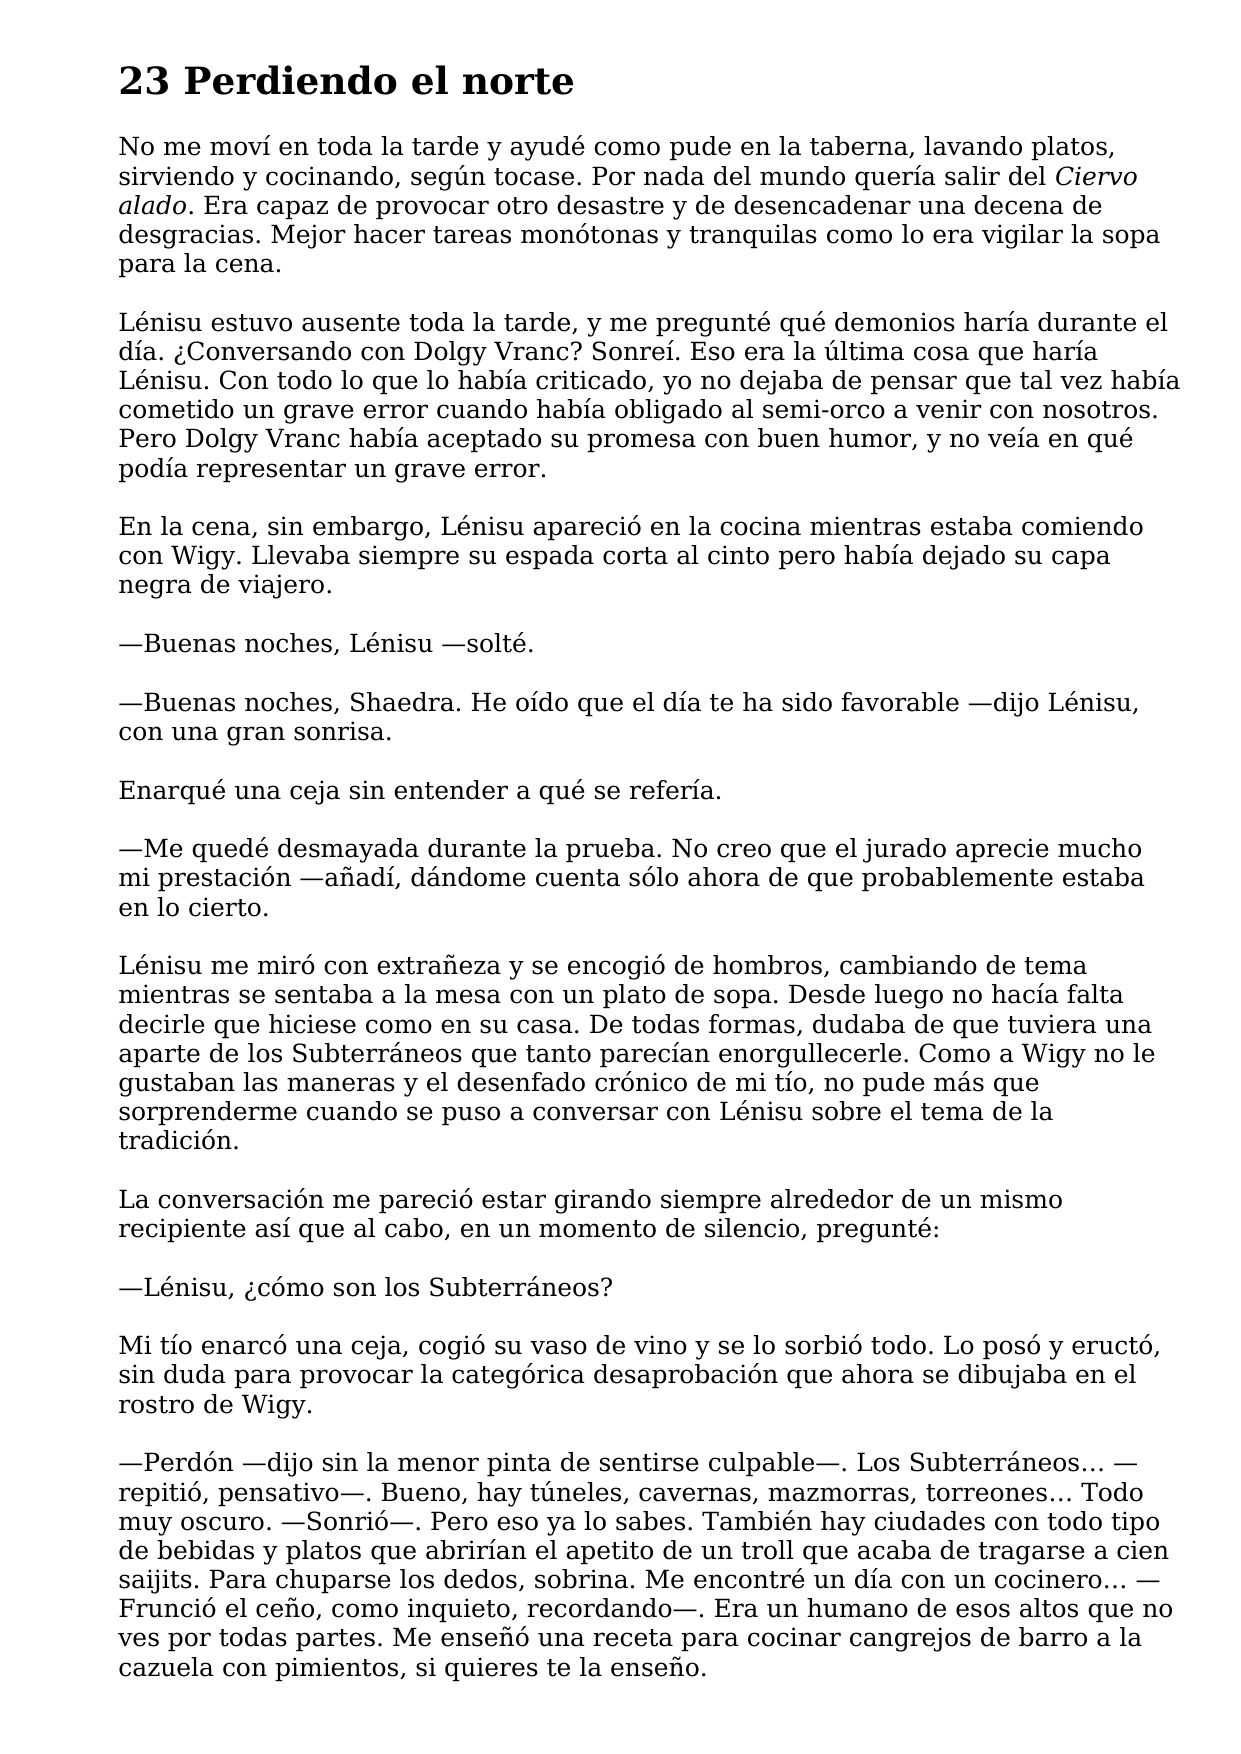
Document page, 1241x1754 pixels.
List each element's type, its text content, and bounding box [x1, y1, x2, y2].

text —Lénisu, ¿cómo son los Subterráneos? [118, 1273, 1181, 1302]
text —Buenas noches, Lénisu —solté. [118, 629, 1181, 658]
text La conversación me pareció estar girando siempre alrededor de un mismo recipiente así que al cabo, en un momento de silencio, pregunté: [118, 1185, 1181, 1243]
text —Buenas noches, Shaedra. He oído que el día te ha sido favorable —dijo Lénisu, con una gran sonrisa. [118, 688, 1181, 746]
text Enarqué una ceja sin entender a qué se refería. [118, 776, 1181, 805]
text —Perdón —dijo sin la menor pinta de sentirse culpable—. Los Subterráneos… —repitió, pensativo—. Bueno, hay túneles, cavernas, mazmorras, torreones… Todo muy oscuro. —Sonrió—. Pero eso ya lo sabes. También hay ciudades con todo tipo de bebidas y platos que abrirían el apetito de un troll que acaba de tragarse a cien saijits. Para chuparse los dedos, sobrina. Me encontré un día con un cocinero… —Frunció el ceño, como inquieto, recordando—. Era un humano de esos altos que no ves por todas partes. Me enseñó una receta para cocinar cangrejos de barro a la cazuela con pimientos, si quieres te la enseño. [118, 1448, 1181, 1682]
text En la cena, sin embargo, Lénisu apareció en la cocina mientras estaba comiendo con Wigy. Llevaba siempre su espada corta al cinto pero había dejado su capa negra de viajero. [118, 512, 1181, 600]
subtitle 23 Perdiendo el norte [118, 59, 1181, 103]
text Lénisu me miró con extrañeza y se encogió de hombros, cambiando de tema mientras se sentaba a la mesa con un plato de sopa. Desde luego no hacía falta decirle que hiciese como en su casa. De todas formas, dudaba de que tuviera una aparte de los Subterráneos que tanto parecían enorgullecerle. Como a Wigy no le gustaban las maneras y el desenfado crónico de mi tío, no pude más que sorprenderme cuando se puso a conversar con Lénisu sobre el tema de la tradición. [118, 951, 1181, 1156]
text —Me quedé desmayada durante la prueba. No creo que el jurado aprecie mucho mi prestación —añadí, dándome cuenta sólo ahora de que probablemente estaba en lo cierto. [118, 834, 1181, 922]
text Lénisu estuvo ausente toda la tarde, y me pregunté qué demonios haría durante el día. ¿Conversando con Dolgy Vranc? Sonreí. Eso era la última cosa que haría Lénisu. Con todo lo que lo había criticado, yo no dejaba de pensar que tal vez había cometido un grave error cuando había obligado al semi-orco a venir con nosotros. Pero Dolgy Vranc había aceptado su promesa con buen humor, y no veía en qué podía representar un grave error. [118, 308, 1181, 483]
text No me moví en toda la tarde y ayudé como pude en la taberna, lavando platos, sirviendo y cocinando, según tocase. Por nada del mundo quería salir del Ciervo alado. Era capaz de provocar otro desastre y de desencadenar una decena de desgracias. Mejor hacer tareas monótonas y tranquilas como lo era vigilar la sopa para la cena. [118, 133, 1181, 278]
text Mi tío enarcó una ceja, cogió su vaso de vino y se lo sorbió todo. Lo posó y eructó, sin duda para provocar la categórica desaprobación que ahora se dibujaba en el rostro de Wigy. [118, 1332, 1181, 1419]
